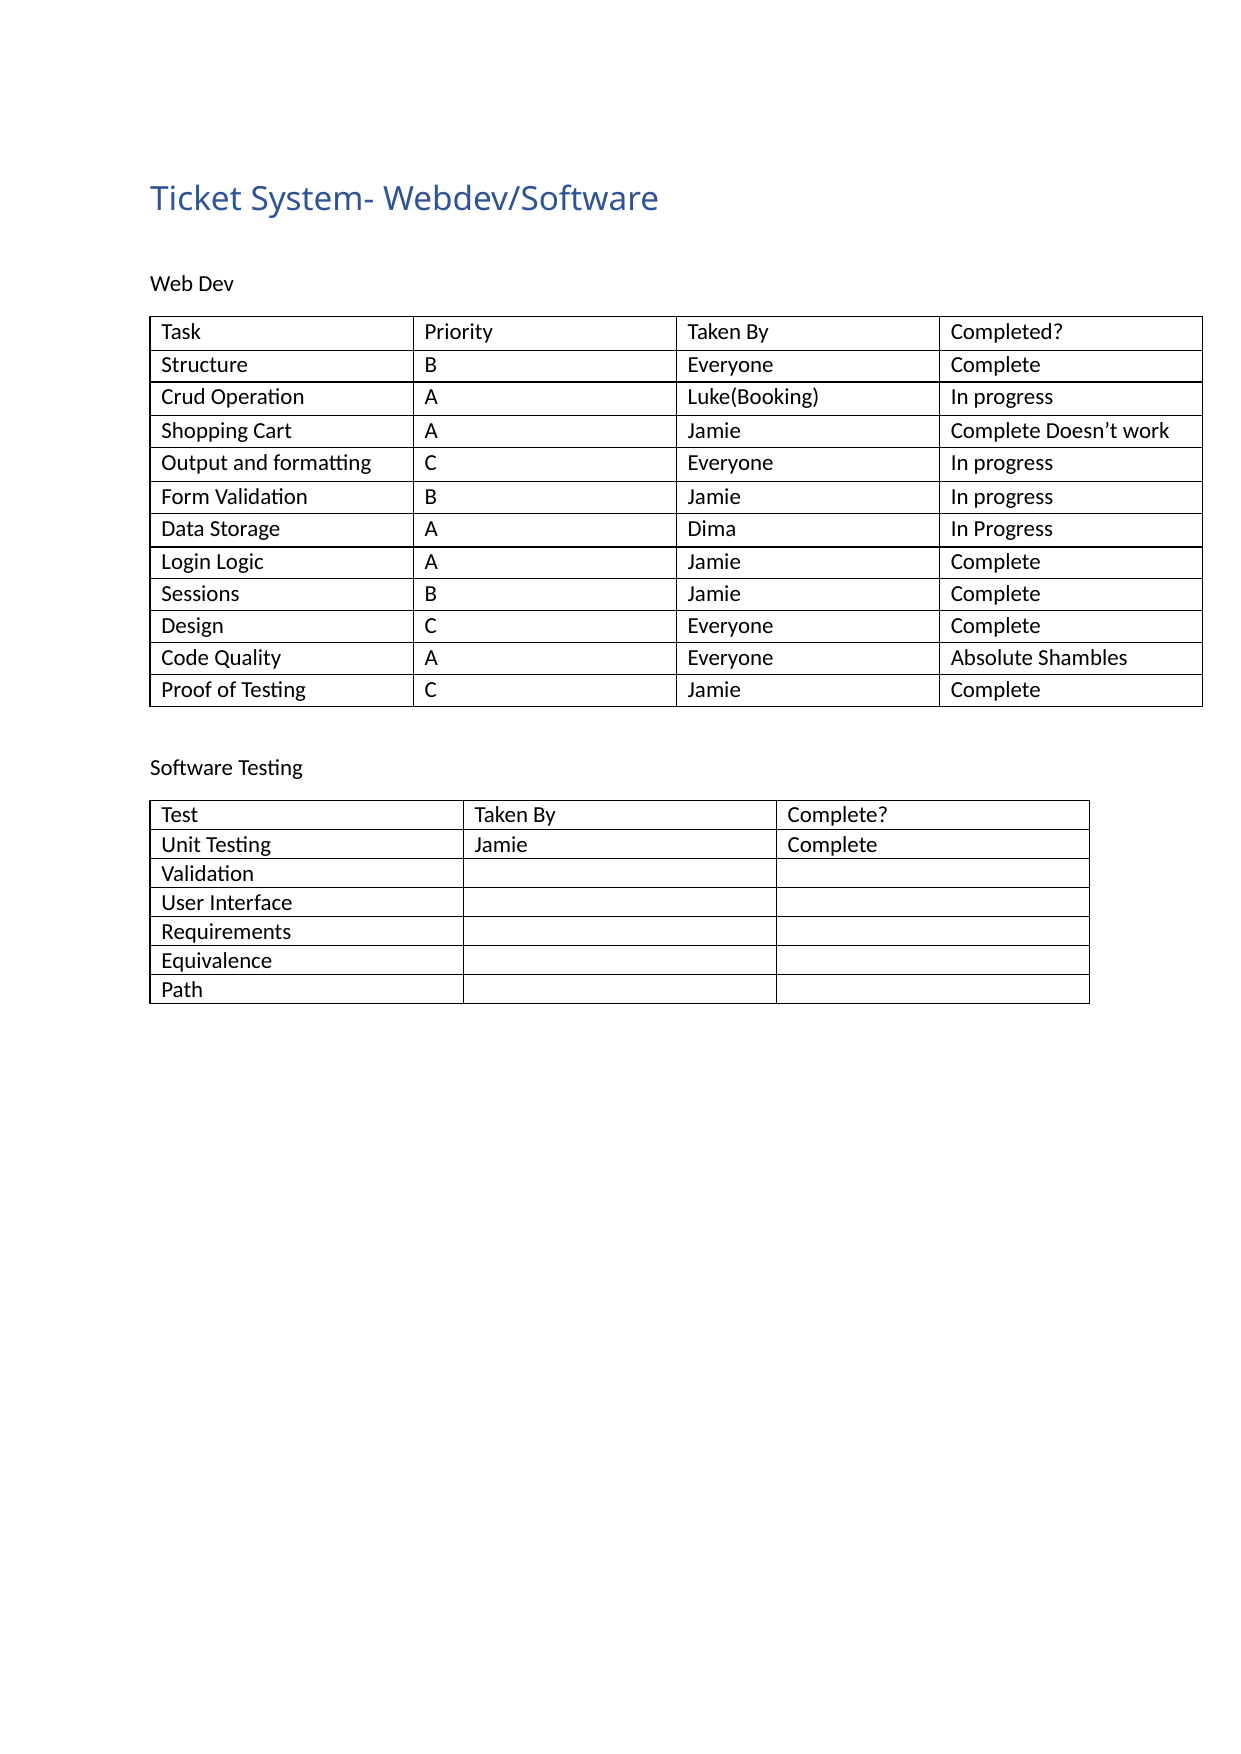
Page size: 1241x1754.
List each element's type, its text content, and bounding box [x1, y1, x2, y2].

table_cell [777, 917, 1089, 945]
subtitle Ticket System- Webdev/Software [150, 175, 1090, 220]
table_cell Everyone [677, 448, 939, 481]
table_cell Validation [151, 859, 463, 887]
text Web Dev [150, 269, 1090, 297]
table_cell Complete [940, 675, 1202, 706]
table_cell A [414, 383, 676, 415]
table_cell Complete [940, 611, 1202, 642]
table_cell In progress [940, 482, 1202, 513]
table_cell C [414, 675, 676, 706]
table_header Complete? [777, 801, 1089, 829]
table_header Test [151, 801, 463, 829]
table_cell User Interface [151, 888, 463, 916]
table_cell Jamie [677, 416, 939, 447]
table_cell [464, 888, 776, 916]
table_cell [777, 946, 1089, 974]
table_cell Everyone [677, 351, 939, 381]
table_cell Proof of Testing [151, 675, 413, 706]
table_cell Output and formatting [151, 448, 413, 481]
table_cell Jamie [677, 482, 939, 513]
table_cell A [414, 416, 676, 447]
table_cell Jamie [677, 548, 939, 578]
table_cell [777, 859, 1089, 887]
text Software Testing [150, 753, 1090, 781]
table_cell Complete Doesn’t work [940, 416, 1202, 447]
table_cell In progress [940, 383, 1202, 415]
table_header Taken By [464, 801, 776, 829]
table_cell [464, 946, 776, 974]
table_cell Structure [151, 351, 413, 381]
table_cell A [414, 514, 676, 546]
table_cell C [414, 448, 676, 481]
table_cell In progress [940, 448, 1202, 481]
table_cell Everyone [677, 611, 939, 642]
table_cell B [414, 482, 676, 513]
table_cell Login Logic [151, 548, 413, 578]
table_cell B [414, 579, 676, 610]
table_cell B [414, 351, 676, 381]
table_cell Path [151, 975, 463, 1003]
table_cell Form Validation [151, 482, 413, 513]
table_cell Complete [940, 351, 1202, 381]
table_cell Dima [677, 514, 939, 546]
table_cell Shopping Cart [151, 416, 413, 447]
table_cell Design [151, 611, 413, 642]
table_cell Unit Testing [151, 830, 463, 858]
table_cell Code Quality [151, 643, 413, 674]
table_cell A [414, 548, 676, 578]
table_cell Equivalence [151, 946, 463, 974]
table_cell Requirements [151, 917, 463, 945]
table_header Taken By [677, 317, 939, 349]
table_cell A [414, 643, 676, 674]
table_cell Sessions [151, 579, 413, 610]
table_cell Crud Operation [151, 383, 413, 415]
table_cell Complete [940, 579, 1202, 610]
table_cell C [414, 611, 676, 642]
table_cell Data Storage [151, 514, 413, 546]
table_cell Jamie [677, 579, 939, 610]
table_cell Jamie [464, 830, 776, 858]
table_cell [777, 975, 1089, 1003]
table_header Completed? [940, 317, 1202, 349]
table_cell [464, 975, 776, 1003]
table_cell Jamie [677, 675, 939, 706]
table_cell Complete [777, 830, 1089, 858]
table_cell [464, 917, 776, 945]
table_cell Absolute Shambles [940, 643, 1202, 674]
table_cell In Progress [940, 514, 1202, 546]
table_cell [777, 888, 1089, 916]
table_header Priority [414, 317, 676, 349]
table_cell Everyone [677, 643, 939, 674]
table_cell Luke(Booking) [677, 383, 939, 415]
table_header Task [151, 317, 413, 349]
table_cell [464, 859, 776, 887]
table_cell Complete [940, 548, 1202, 578]
